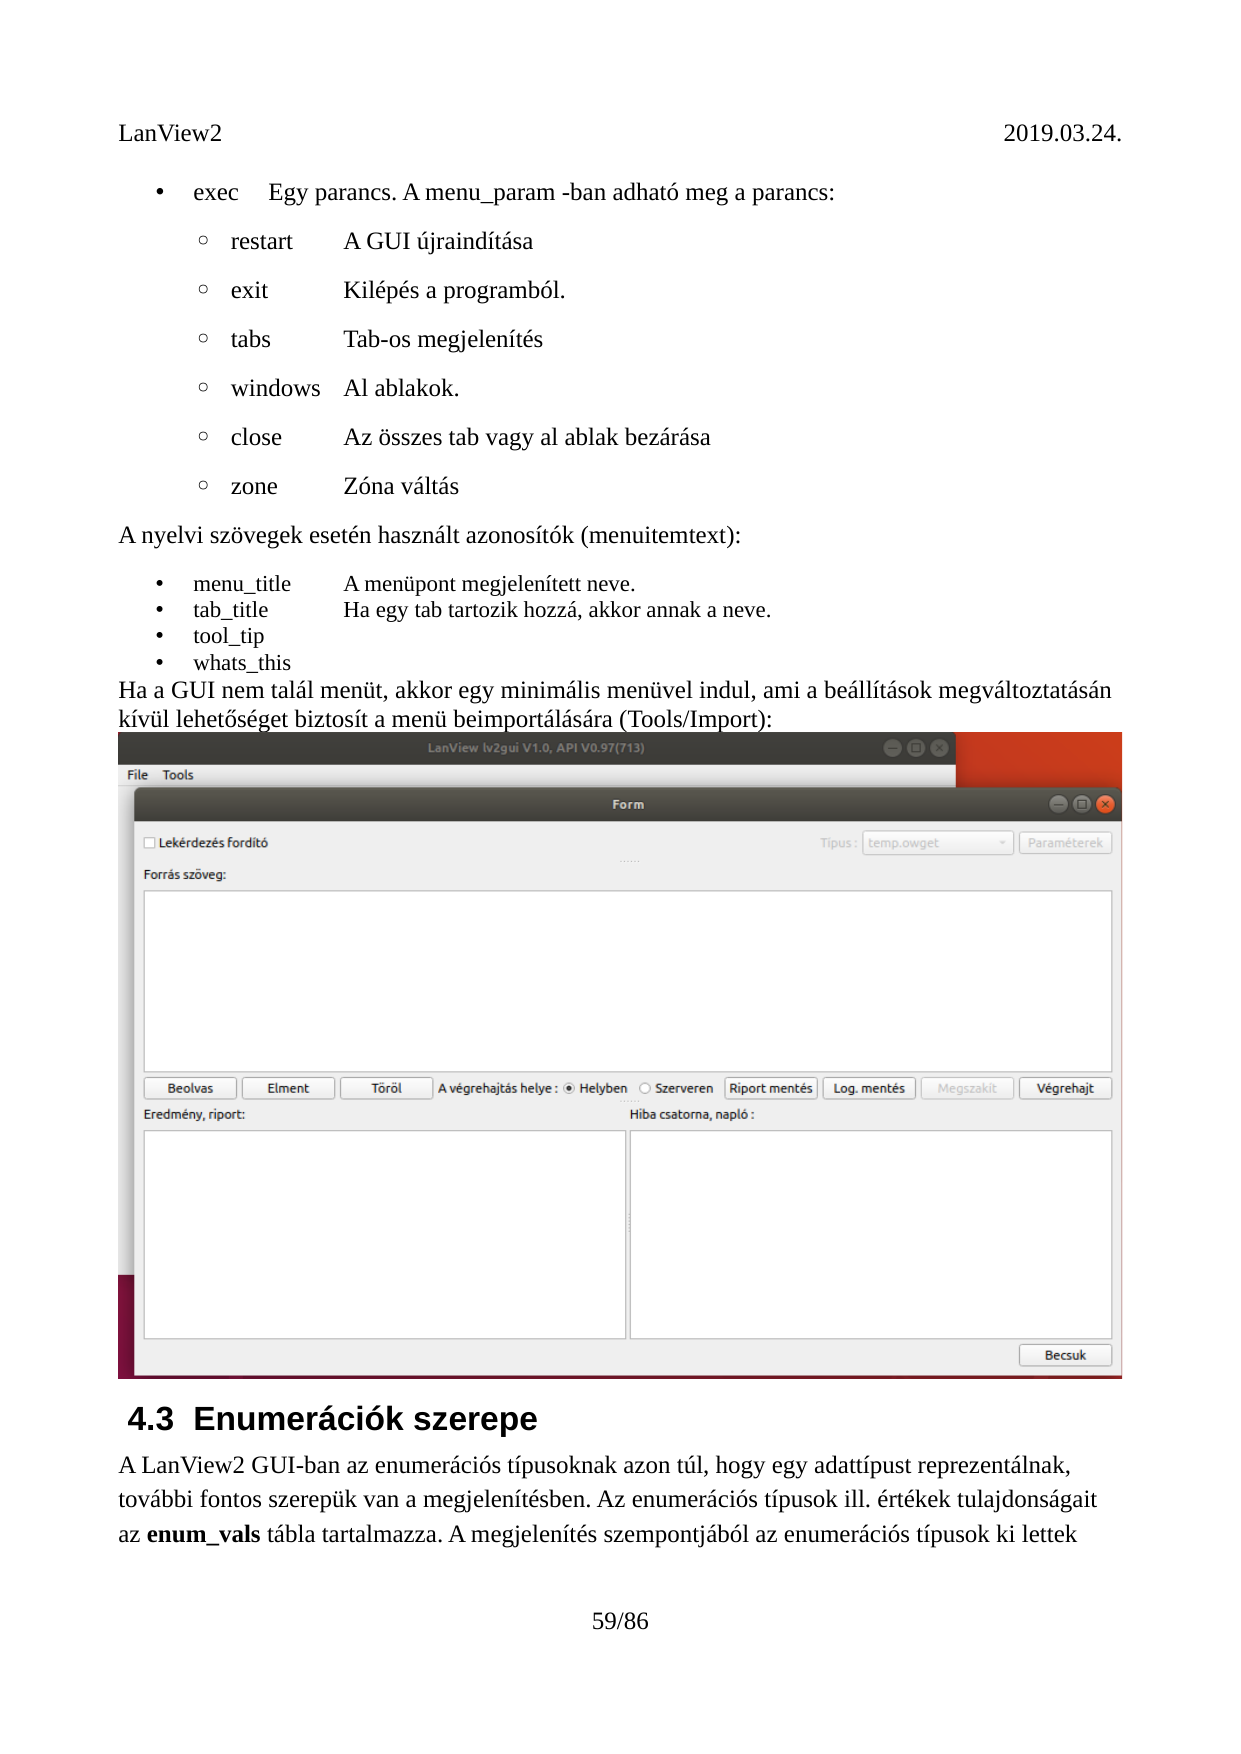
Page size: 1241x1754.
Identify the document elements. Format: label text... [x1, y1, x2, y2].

list restart A GUI újraindítása [193, 226, 1122, 255]
list zone Zóna váltás [193, 471, 1122, 500]
list exit Kilépés a programból. [193, 275, 1122, 304]
list tabs Tab-os megjelenítés [193, 324, 1122, 353]
subtitle Enumerációk szerepe [118, 1399, 1122, 1438]
text A LanView2 GUI-ban az enumerációs típusoknak azon túl, hogy egy adattípust reprezentálnak, további fontos szerepük van a megjelenítésben. Az enumerációs típusok ill. értékek tulajdonságait az enum_vals tábla tartalmazza. A megjelenítés szempontjából az enumerációs típusok ki lettek [118, 1450, 1122, 1548]
list close Az összes tab vagy al ablak bezárása [193, 422, 1122, 451]
list windows Al ablakok. [193, 373, 1122, 402]
list tool_tip [156, 622, 1122, 649]
list whats_this [156, 649, 1122, 675]
picture [118, 732, 1123, 1379]
text A nyelvi szövegek esetén használt azonosítók (menuitemtext): [118, 521, 1122, 549]
list tab_title Ha egy tab tartozik hozzá, akkor annak a neve. [156, 596, 1122, 622]
text Ha a GUI nem talál menüt, akkor egy minimális menüvel indul, ami a beállítások megváltoztatásán kívül lehetőséget biztosít a menü beimportálására (Tools/Import): [118, 675, 1122, 732]
list exec Egy parancs. A menu_param -ban adható meg a parancs: [156, 177, 1122, 206]
list menu_title A menüpont megjelenített neve. [156, 569, 1122, 596]
